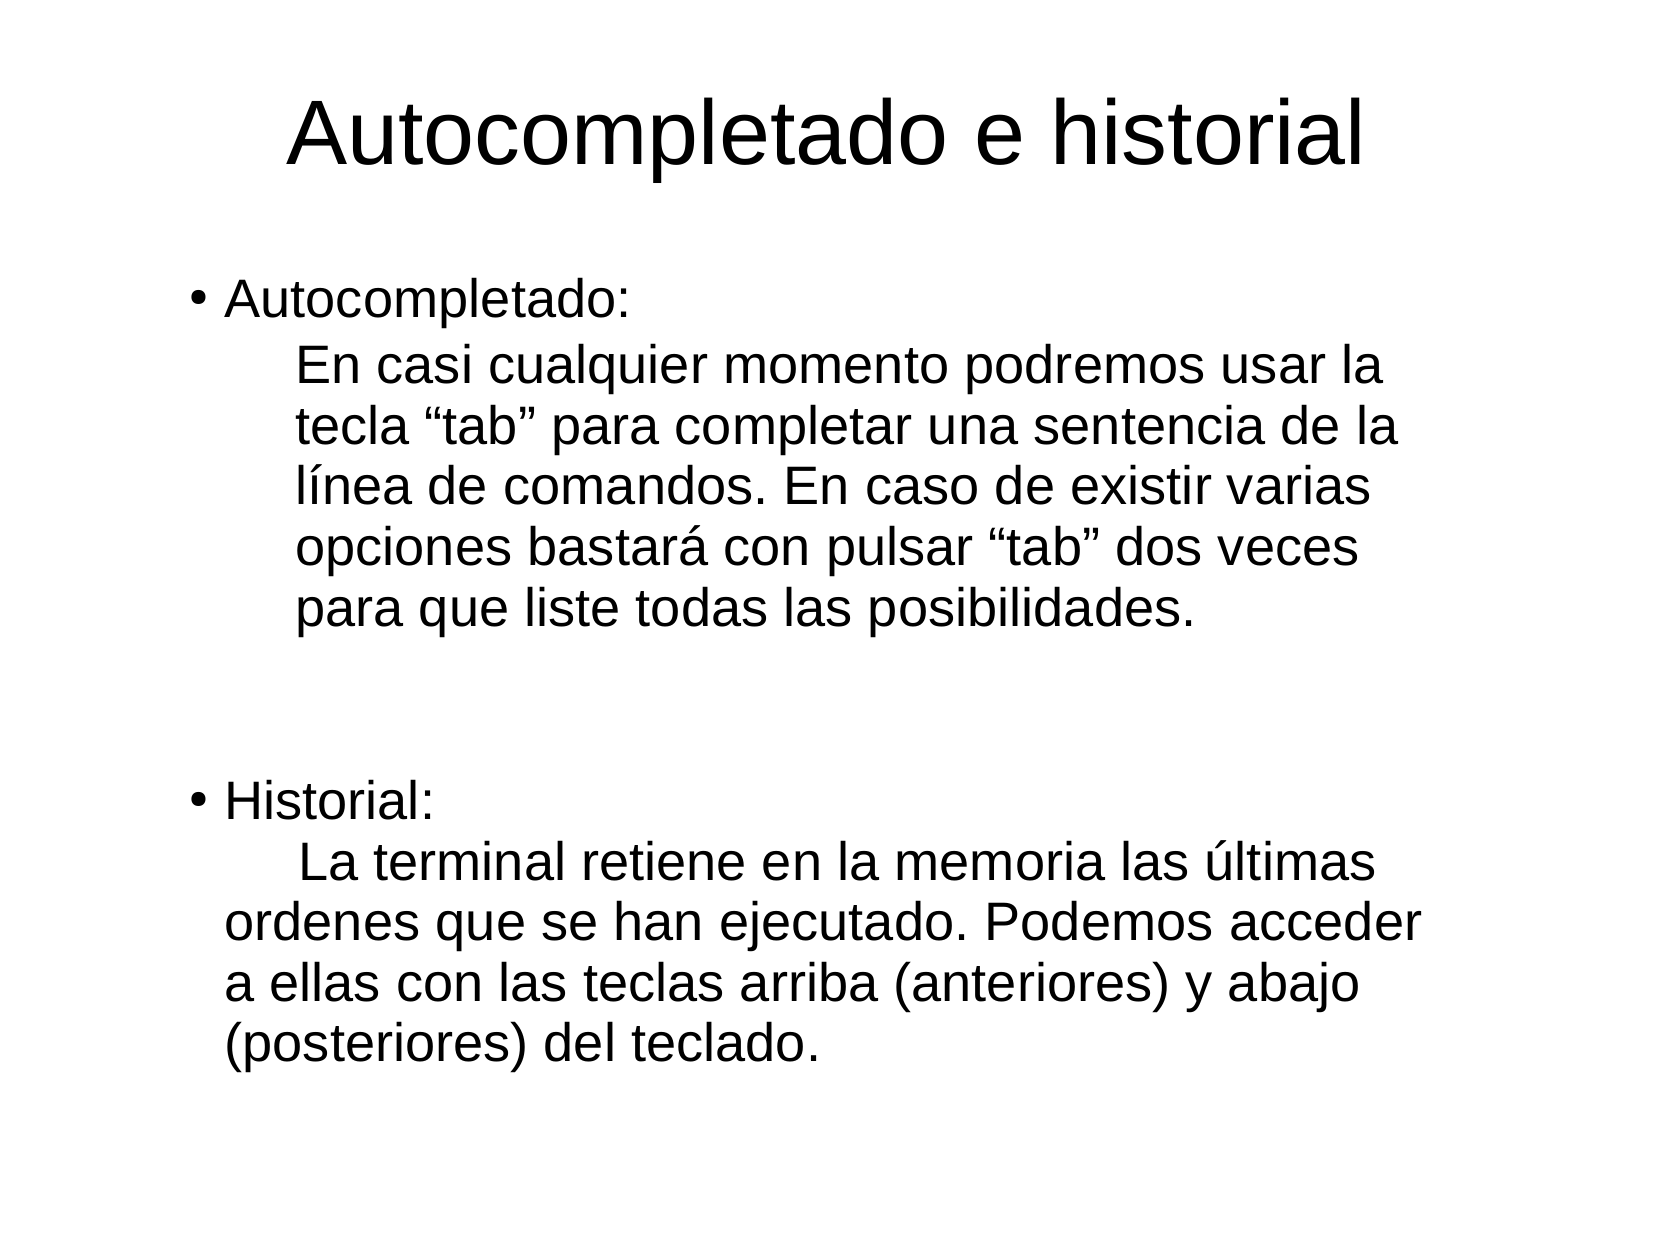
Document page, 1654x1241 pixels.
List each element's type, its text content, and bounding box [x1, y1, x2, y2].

title Autocompletado e historial [82, 29, 1571, 237]
text_box Autocompletado: En casi cualquier momento podremos usar la tecla “tab” para completar una sentencia de la línea de comandos. En caso de existir varias opciones bastará con pulsar “tab” dos veces para que liste todas las posibilidades. Historial: La terminal retiene en la memoria las últimas ordenes que se han ejecutado. Podemos acceder a ellas con las teclas arriba (anteriores) y abajo (posteriores) del teclado. [153, 268, 1465, 1158]
